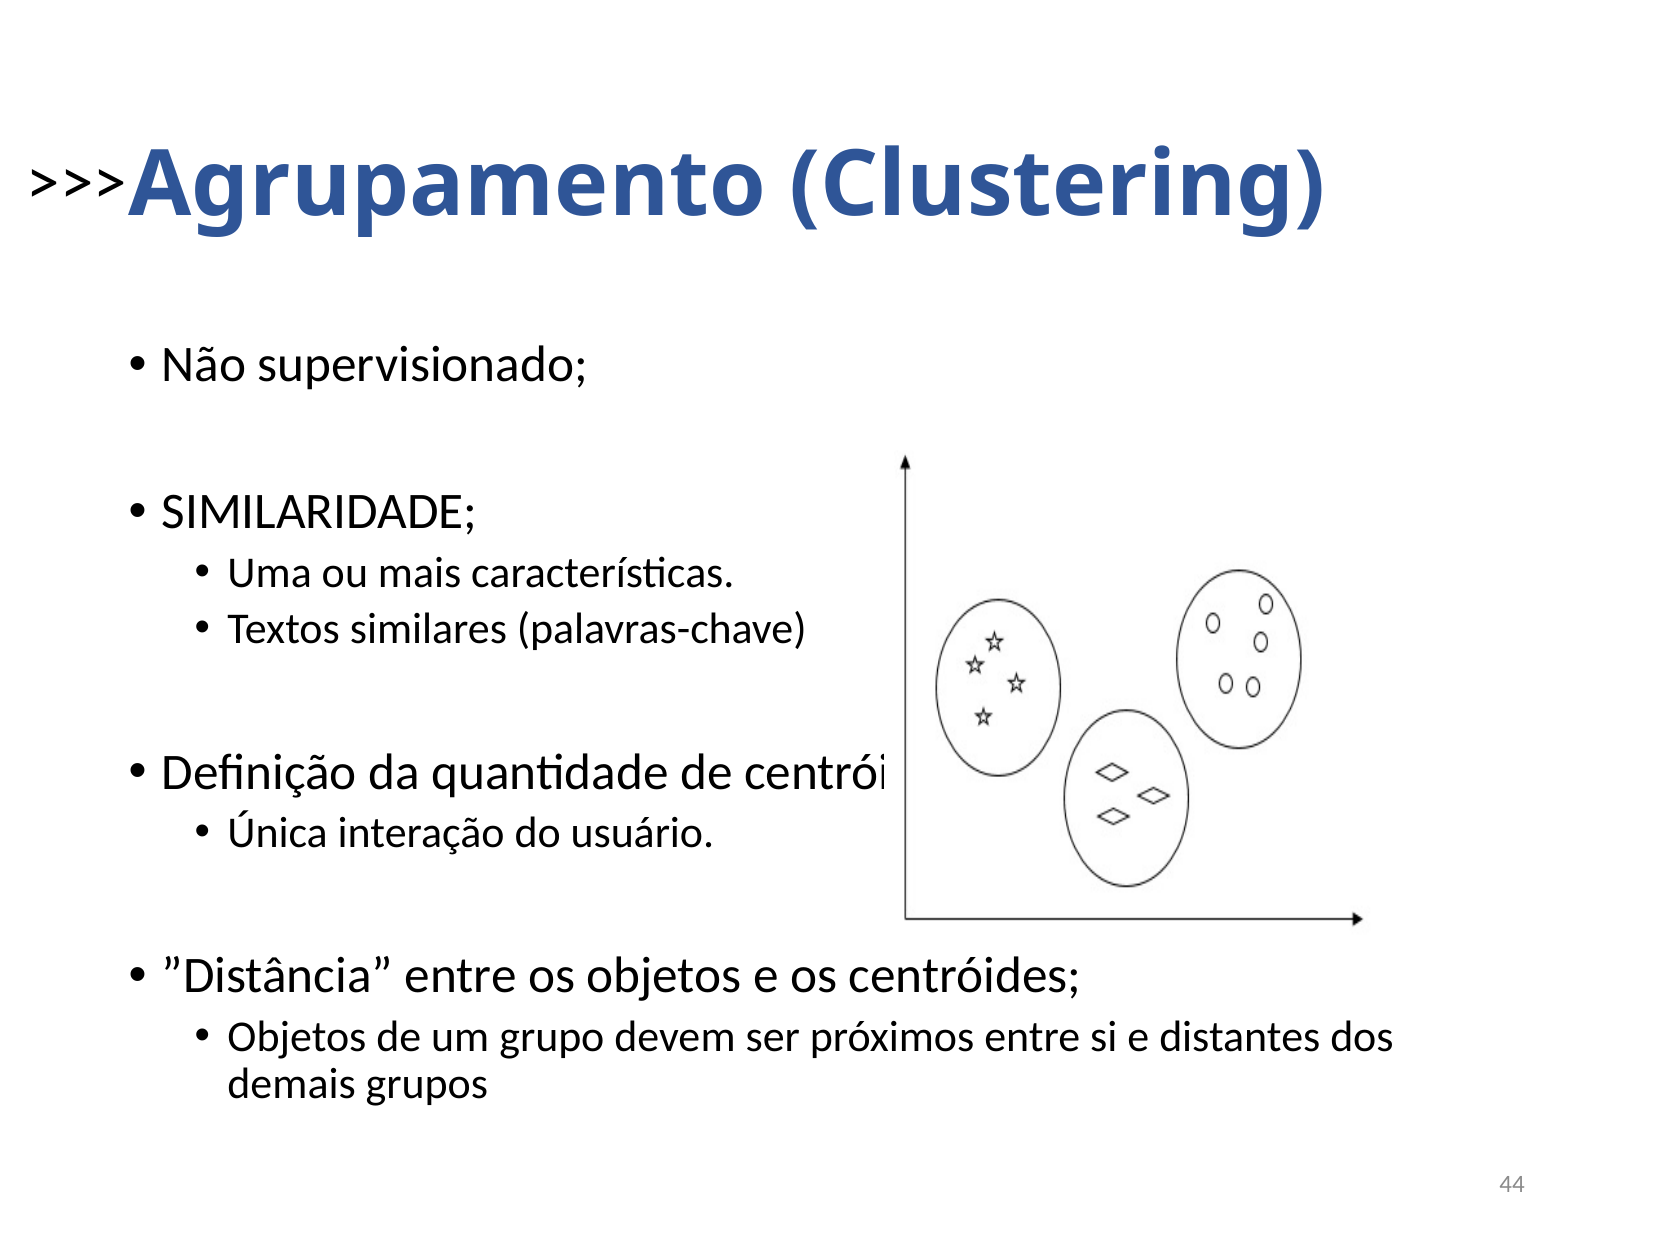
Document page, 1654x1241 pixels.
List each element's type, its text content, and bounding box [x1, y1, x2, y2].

list Não supervisionado; SIMILARIDADE; Uma ou mais características. Textos similares (palavras-chave) Definição da quantidade de centróides; Única interação do usuário. ”Distância” entre os objetos e os centróides; Objetos de um grupo devem ser próximos entre si e distantes dos demais grupos [113, 330, 1540, 1117]
slide_number [1167, 1149, 1540, 1216]
title Agrupamento (Clustering) [113, 65, 1540, 306]
picture [884, 437, 1387, 953]
